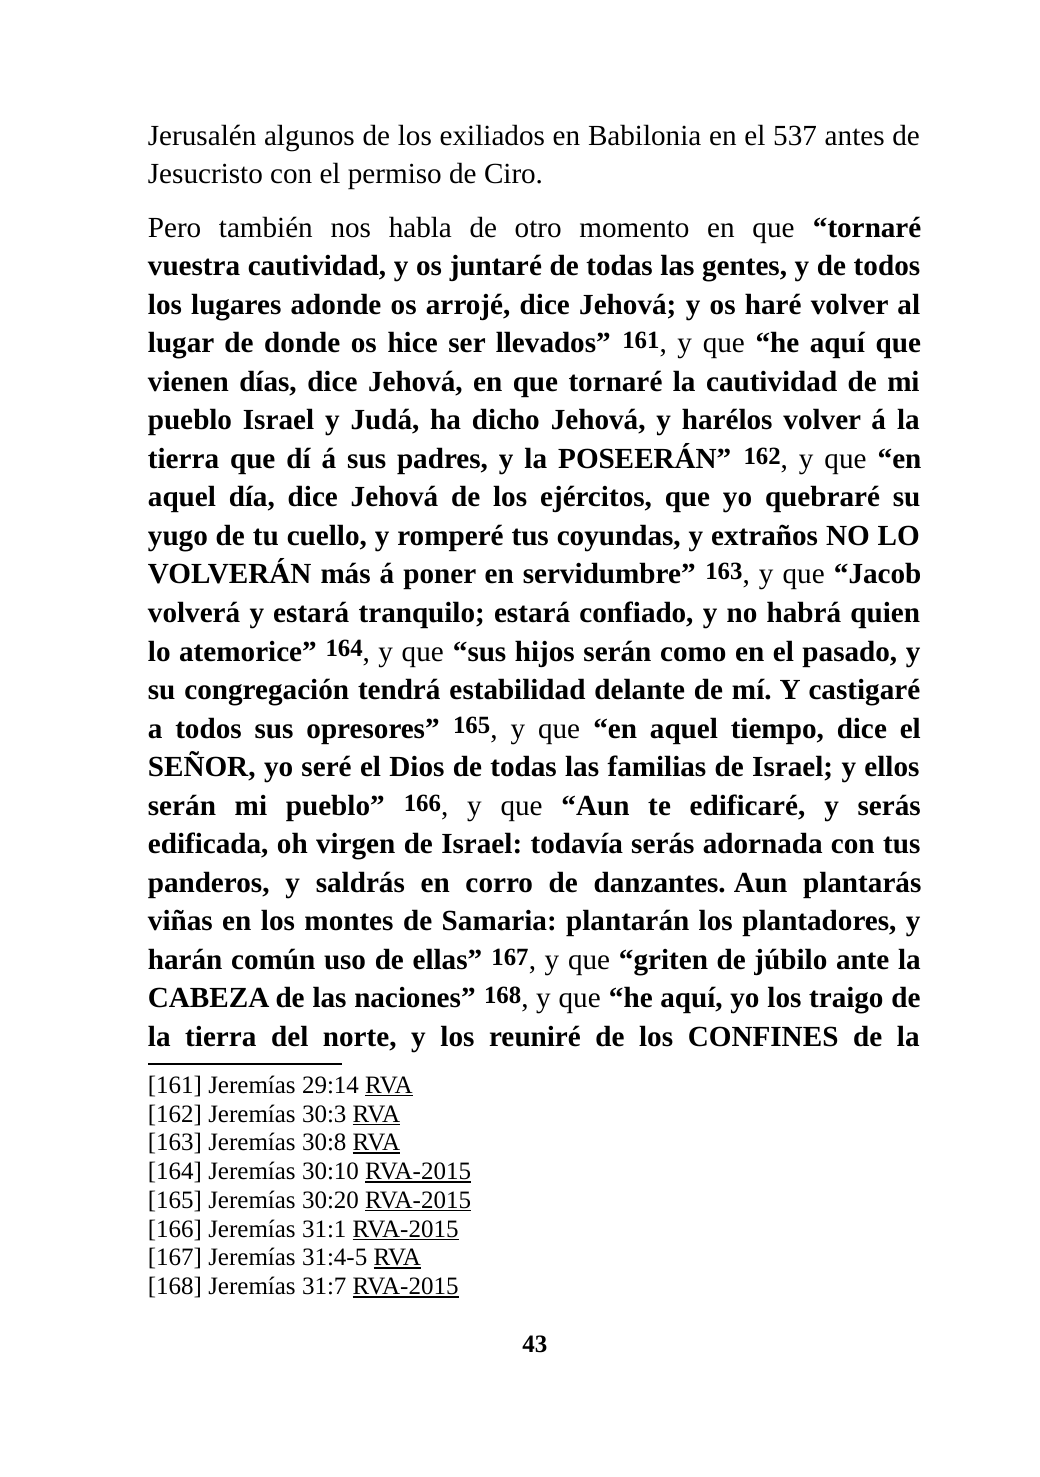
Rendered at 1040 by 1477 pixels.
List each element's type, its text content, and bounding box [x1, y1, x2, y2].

text Jeremías 29:14 RVA [148, 1070, 921, 1099]
text Jeremías 31:1 RVA-2015 [148, 1214, 921, 1242]
text Pero también nos habla de otro momento en que “tornaré vuestra cautividad, y os juntaré de todas las gentes, y de todos los lugares adonde os arrojé, dice Jehová; y os haré volver al lugar de donde os hice ser llevados” , y que “he aquí que vienen días, dice Jehová, en que tornaré la cautividad de mi pueblo Israel y Judá, ha dicho Jehová, y harélos volver á la tierra que dí á sus padres, y la POSEERÁN” , y que “en aquel día, dice Jehová de los ejércitos, que yo quebraré su yugo de tu cuello, y romperé tus coyundas, y extraños NO LO VOLVERÁN más á poner en servidumbre” , y que “Jacob volverá y estará tranquilo; estará confiado, y no habrá quien lo atemorice” , y que “sus hijos serán como en el pasado, y su congregación tendrá estabilidad delante de mí. Y castigaré a todos sus opresores” , y que “en aquel tiempo, dice el SEÑOR, yo seré el Dios de todas las familias de Israel; y ellos serán mi pueblo” , y que “Aun te edificaré, y serás edificada, oh virgen de Israel: todavía serás adornada con tus panderos, y saldrás en corro de danzantes. Aun plantarás viñas en los montes de Samaria: plantarán los plantadores, y harán común uso de ellas” , y que “griten de júbilo ante la CABEZA de las naciones” , y que “he aquí, yo los traigo de la tierra del norte, y los reuniré de los CONFINES de la [148, 210, 921, 1053]
text Jeremías 30:8 RVA [148, 1127, 921, 1156]
text Jerusalén algunos de los exiliados en Babilonia en el 537 antes de Jesucristo con el permiso de Ciro. [148, 118, 921, 190]
text Jeremías 30:10 RVA-2015 [148, 1156, 921, 1185]
text Jeremías 30:20 RVA-2015 [148, 1185, 921, 1214]
text Jeremías 31:7 RVA-2015 [148, 1271, 921, 1300]
text Jeremías 31:4-5 RVA [148, 1242, 921, 1271]
text Jeremías 30:3 RVA [148, 1099, 921, 1127]
